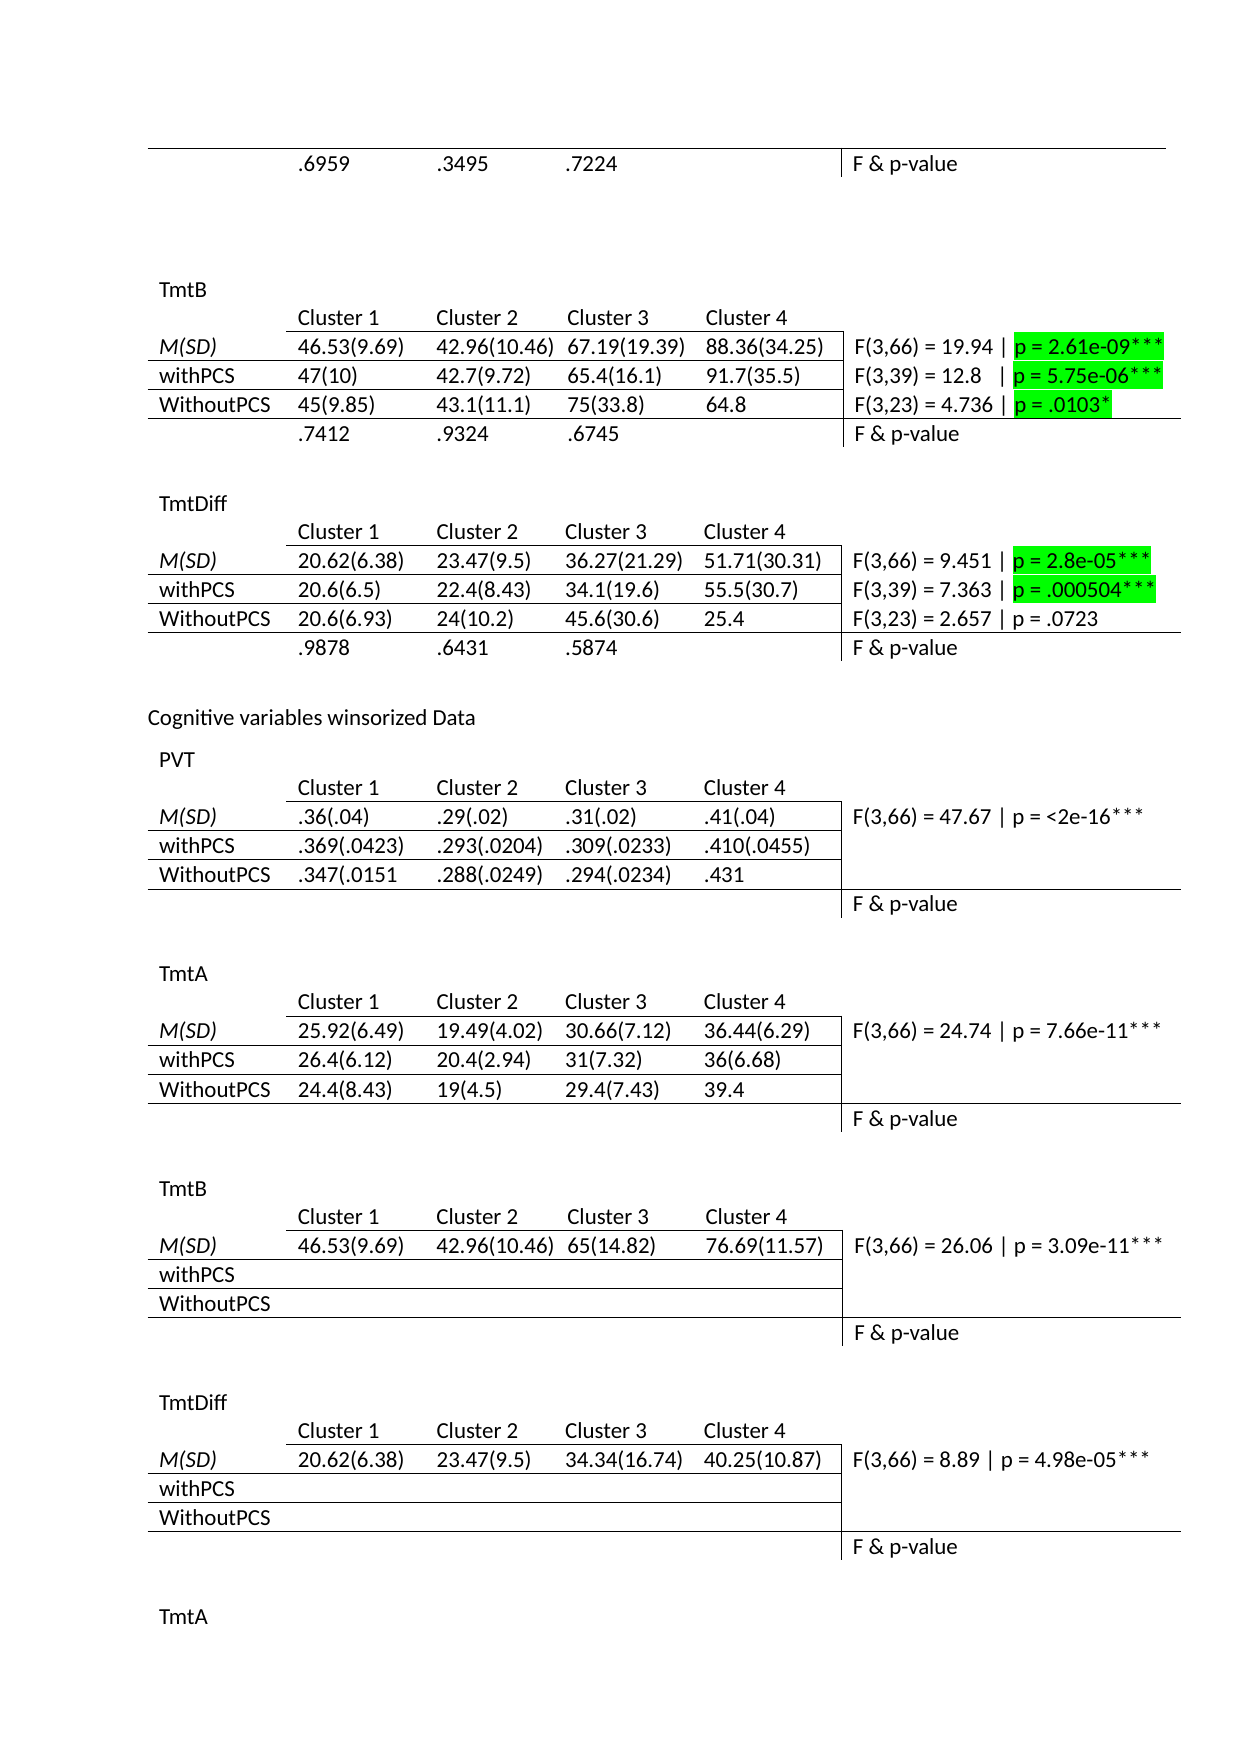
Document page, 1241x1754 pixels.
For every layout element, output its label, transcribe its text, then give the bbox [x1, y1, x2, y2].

table_cell [148, 1318, 286, 1346]
table_header [425, 1174, 566, 1202]
table_cell .36(.04) [286, 802, 425, 830]
table_cell F(3,39) = 12.8 | p = 5.75e-06*** [844, 360, 1181, 389]
table_cell 76.69(11.57) [704, 1231, 842, 1259]
table_cell [286, 1260, 425, 1288]
table_cell [148, 890, 286, 917]
table_cell F & p-value [842, 1532, 1181, 1560]
table_cell M(SD) [148, 1444, 286, 1473]
table_header [286, 219, 425, 303]
table_header [425, 489, 564, 517]
table_cell 42.96(10.46) [425, 332, 566, 360]
table_cell 29.4(7.43) [564, 1075, 703, 1103]
table_cell [148, 773, 286, 801]
table_cell F & p-value [842, 633, 1181, 661]
table_cell 40.25(10.87) [703, 1445, 841, 1473]
table_cell Cluster 1 [286, 303, 425, 331]
table_cell [703, 149, 841, 177]
table_cell 65.4(16.1) [566, 361, 704, 389]
table_cell .294(.0234) [564, 860, 703, 888]
table_cell [148, 1104, 286, 1132]
table_header TmtA [148, 960, 286, 987]
table_cell Cluster 3 [564, 517, 703, 545]
table_cell .31(.02) [564, 802, 703, 830]
table_cell Cluster 3 [566, 303, 704, 331]
table_cell Cluster 1 [286, 773, 425, 801]
table_cell [564, 1503, 703, 1531]
table_cell [286, 890, 425, 917]
table_cell Cluster 4 [705, 303, 843, 331]
table_cell [841, 773, 1181, 801]
table_cell [703, 1532, 841, 1560]
table_cell F(3,66) = 8.89 | p = 4.98e-05*** [842, 1444, 1181, 1473]
table_cell [842, 830, 1181, 859]
table_header [887, 745, 1181, 773]
table_cell Cluster 1 [286, 1202, 425, 1230]
table_cell .431 [703, 860, 841, 888]
table_cell [286, 1503, 425, 1531]
table_cell Cluster 1 [286, 517, 425, 545]
table_header [703, 745, 795, 773]
table_cell 25.92(6.49) [286, 1017, 425, 1044]
table_cell .5874 [564, 633, 703, 661]
table_header [425, 1602, 564, 1630]
table_cell 24(10.2) [425, 604, 564, 632]
table_cell [148, 1202, 286, 1230]
table_cell 19(4.5) [425, 1075, 564, 1103]
table_cell .293(.0204) [425, 831, 564, 859]
table_cell Cluster 2 [425, 988, 564, 1016]
table_cell Cluster 1 [286, 1416, 425, 1444]
table_header [425, 219, 566, 303]
table_cell WithoutPCS [148, 860, 286, 888]
table_cell .6431 [425, 633, 564, 661]
table_cell 67.19(19.39) [566, 332, 704, 360]
table_cell F & p-value [842, 149, 1166, 177]
table_cell F(3,66) = 19.94 | p = 2.61e-09*** [844, 331, 1181, 360]
table_cell [704, 1318, 842, 1346]
table_cell 34.34(16.74) [564, 1445, 703, 1473]
table_cell [705, 419, 843, 447]
table_cell F & p-value [843, 1318, 1181, 1346]
table_cell [148, 149, 286, 177]
text Cognitive variables winsorized Data [148, 703, 1093, 731]
table_cell .288(.0249) [425, 860, 564, 888]
table_header [888, 219, 1181, 303]
table_cell Cluster 4 [703, 773, 841, 801]
table_cell 47(10) [286, 361, 425, 389]
table_cell WithoutPCS [148, 1075, 286, 1103]
table_cell [843, 303, 1181, 331]
table_header [703, 1388, 795, 1416]
table_header [286, 1174, 425, 1202]
table_cell Cluster 2 [425, 1416, 564, 1444]
table_cell F(3,66) = 24.74 | p = 7.66e-11*** [842, 1016, 1181, 1044]
table_header [564, 960, 703, 987]
table_cell withPCS [148, 361, 286, 389]
table_cell withPCS [148, 1260, 286, 1288]
table_cell [286, 1532, 425, 1560]
table_cell [564, 1474, 703, 1502]
table_cell [425, 1104, 564, 1132]
table_cell 25.4 [703, 604, 841, 632]
table_cell 20.62(6.38) [286, 1445, 425, 1473]
table_cell .369(.0423) [286, 831, 425, 859]
table_cell [148, 1416, 286, 1444]
table_cell withPCS [148, 831, 286, 859]
table_header [887, 1602, 1181, 1630]
table_header [887, 489, 1181, 517]
table_cell Cluster 2 [425, 517, 564, 545]
table_header PVT [148, 745, 286, 773]
table_header [704, 1174, 796, 1202]
table_cell 22.4(8.43) [425, 575, 564, 603]
table_cell [566, 1260, 704, 1288]
table_cell Cluster 3 [566, 1202, 704, 1230]
table_cell .410(.0455) [703, 831, 841, 859]
table_cell [841, 988, 1181, 1016]
table_header [797, 219, 888, 303]
table_cell [842, 1473, 1181, 1502]
table_cell [842, 1074, 1181, 1103]
table_header TmtA [148, 1602, 286, 1630]
table_cell F(3,23) = 4.736 | p = .0103* [844, 389, 1181, 418]
table_header [286, 1602, 425, 1630]
table_header TmtB [148, 219, 286, 303]
table_cell F & p-value [844, 419, 1181, 447]
table_cell Cluster 4 [703, 517, 841, 545]
table_cell [843, 1288, 1181, 1317]
table_cell 23.47(9.5) [425, 546, 564, 574]
table_cell [148, 517, 286, 545]
table_cell 26.4(6.12) [286, 1046, 425, 1074]
table_cell M(SD) [148, 801, 286, 830]
table_cell [425, 1318, 566, 1346]
table_cell [286, 1289, 425, 1317]
table_header [703, 489, 795, 517]
table_header TmtDiff [148, 489, 286, 517]
table_cell [148, 1532, 286, 1560]
table_cell [425, 1289, 566, 1317]
table_cell Cluster 2 [425, 303, 566, 331]
table_header [795, 745, 887, 773]
table_header [564, 1388, 703, 1416]
table_cell Cluster 3 [564, 1416, 703, 1444]
table_cell 20.6(6.93) [286, 604, 425, 632]
table_cell 36.44(6.29) [703, 1017, 841, 1044]
table_cell 20.6(6.5) [286, 575, 425, 603]
table_header [564, 489, 703, 517]
table_cell [842, 859, 1181, 888]
table_header [795, 1388, 887, 1416]
table_cell Cluster 2 [425, 773, 564, 801]
table_cell WithoutPCS [148, 604, 286, 632]
table_cell [704, 1260, 842, 1288]
table_cell 43.1(11.1) [425, 390, 566, 418]
table_cell [703, 633, 841, 661]
table_header [286, 489, 425, 517]
table_cell [841, 517, 1181, 545]
table_cell F(3,66) = 47.67 | p = <2e-16*** [842, 801, 1181, 830]
table_header [286, 1388, 425, 1416]
table_header [795, 1602, 887, 1630]
table_cell [425, 1260, 566, 1288]
table_cell 30.66(7.12) [564, 1017, 703, 1044]
table_cell F(3,66) = 26.06 | p = 3.09e-11*** [843, 1230, 1181, 1259]
table_cell [148, 633, 286, 661]
table_cell F & p-value [842, 1104, 1181, 1132]
table_header [888, 1174, 1181, 1202]
table_cell .9878 [286, 633, 425, 661]
table_cell [566, 1289, 704, 1317]
table_cell .41(.04) [703, 802, 841, 830]
table_cell [703, 890, 841, 917]
table_header [566, 1174, 704, 1202]
table_header [703, 960, 795, 987]
table_cell [564, 1532, 703, 1560]
table_cell WithoutPCS [148, 390, 286, 418]
table_cell 55.5(30.7) [703, 575, 841, 603]
table_cell 88.36(34.25) [705, 332, 843, 360]
table_cell .6745 [566, 419, 704, 447]
table_cell [704, 1289, 842, 1317]
table_cell 42.96(10.46) [425, 1231, 566, 1259]
table_cell 19.49(4.02) [425, 1017, 564, 1044]
table_cell 20.62(6.38) [286, 546, 425, 574]
table_cell F(3,39) = 7.363 | p = .000504*** [842, 574, 1181, 603]
table_cell Cluster 4 [704, 1202, 843, 1230]
table_cell 46.53(9.69) [286, 332, 425, 360]
table_header [796, 1174, 888, 1202]
table_cell [148, 303, 286, 331]
table_cell [425, 1503, 564, 1531]
table_cell .3495 [425, 149, 564, 177]
table_cell 51.71(30.31) [703, 546, 841, 574]
table_cell 31(7.32) [564, 1046, 703, 1074]
table_cell .347(.0151 [286, 860, 425, 888]
table_cell M(SD) [148, 331, 286, 360]
table_header [425, 745, 564, 773]
table_cell 45.6(30.6) [564, 604, 703, 632]
table_cell .7412 [286, 419, 425, 447]
table_cell 45(9.85) [286, 390, 425, 418]
table_cell F(3,23) = 2.657 | p = .0723 [842, 603, 1181, 632]
table_cell [564, 890, 703, 917]
table_cell Cluster 2 [425, 1202, 566, 1230]
table_cell 36(6.68) [703, 1046, 841, 1074]
table_cell [703, 1104, 841, 1132]
table_cell M(SD) [148, 1230, 286, 1259]
table_cell Cluster 3 [564, 773, 703, 801]
table_cell [703, 1474, 841, 1502]
table_cell .29(.02) [425, 802, 564, 830]
table_cell 75(33.8) [566, 390, 704, 418]
table_header [286, 745, 425, 773]
table_cell [425, 890, 564, 917]
table_cell 23.47(9.5) [425, 1445, 564, 1473]
table_cell 64.8 [705, 390, 843, 418]
table_header [887, 960, 1181, 987]
table_header [564, 1602, 703, 1630]
table_cell F(3,66) = 9.451 | p = 2.8e-05*** [842, 545, 1181, 574]
table_cell .309(.0233) [564, 831, 703, 859]
table_header [286, 960, 425, 987]
table_cell M(SD) [148, 545, 286, 574]
table_cell Cluster 4 [703, 1416, 841, 1444]
table_header [705, 219, 797, 303]
table_cell 34.1(19.6) [564, 575, 703, 603]
table_header [795, 960, 887, 987]
table_cell withPCS [148, 575, 286, 603]
table_header TmtB [148, 1174, 286, 1202]
table_cell 65(14.82) [566, 1231, 704, 1259]
table_header [564, 745, 703, 773]
table_cell M(SD) [148, 1016, 286, 1044]
table_cell [842, 1045, 1181, 1074]
table_header TmtDiff [148, 1388, 286, 1416]
table_cell F & p-value [842, 890, 1181, 917]
table_cell [286, 1104, 425, 1132]
table_cell [425, 1474, 564, 1502]
table_cell [148, 988, 286, 1016]
table_cell 20.4(2.94) [425, 1046, 564, 1074]
table_header [703, 1602, 795, 1630]
table_cell Cluster 4 [703, 988, 841, 1016]
table_cell [286, 1474, 425, 1502]
table_cell [841, 1416, 1181, 1444]
table_header [887, 1388, 1181, 1416]
table_cell .6959 [286, 149, 425, 177]
table_cell [148, 419, 286, 447]
table_cell withPCS [148, 1474, 286, 1502]
table_cell 24.4(8.43) [286, 1075, 425, 1103]
table_header [566, 219, 704, 303]
table_cell 46.53(9.69) [286, 1231, 425, 1259]
table_cell [286, 1318, 425, 1346]
table_cell .9324 [425, 419, 566, 447]
table_cell .7224 [564, 149, 703, 177]
table_cell WithoutPCS [148, 1289, 286, 1317]
table_cell [564, 1104, 703, 1132]
table_cell 91.7(35.5) [705, 361, 843, 389]
table_cell Cluster 3 [564, 988, 703, 1016]
table_cell [703, 1503, 841, 1531]
table_cell withPCS [148, 1046, 286, 1074]
table_cell [843, 1259, 1181, 1288]
table_cell [842, 1502, 1181, 1531]
table_cell 36.27(21.29) [564, 546, 703, 574]
table_cell WithoutPCS [148, 1503, 286, 1531]
table_cell [425, 1532, 564, 1560]
table_cell 39.4 [703, 1075, 841, 1103]
table_cell [566, 1318, 704, 1346]
table_header [795, 489, 887, 517]
table_cell 42.7(9.72) [425, 361, 566, 389]
table_cell [843, 1202, 1181, 1230]
table_header [425, 960, 564, 987]
table_cell Cluster 1 [286, 988, 425, 1016]
table_header [425, 1388, 564, 1416]
